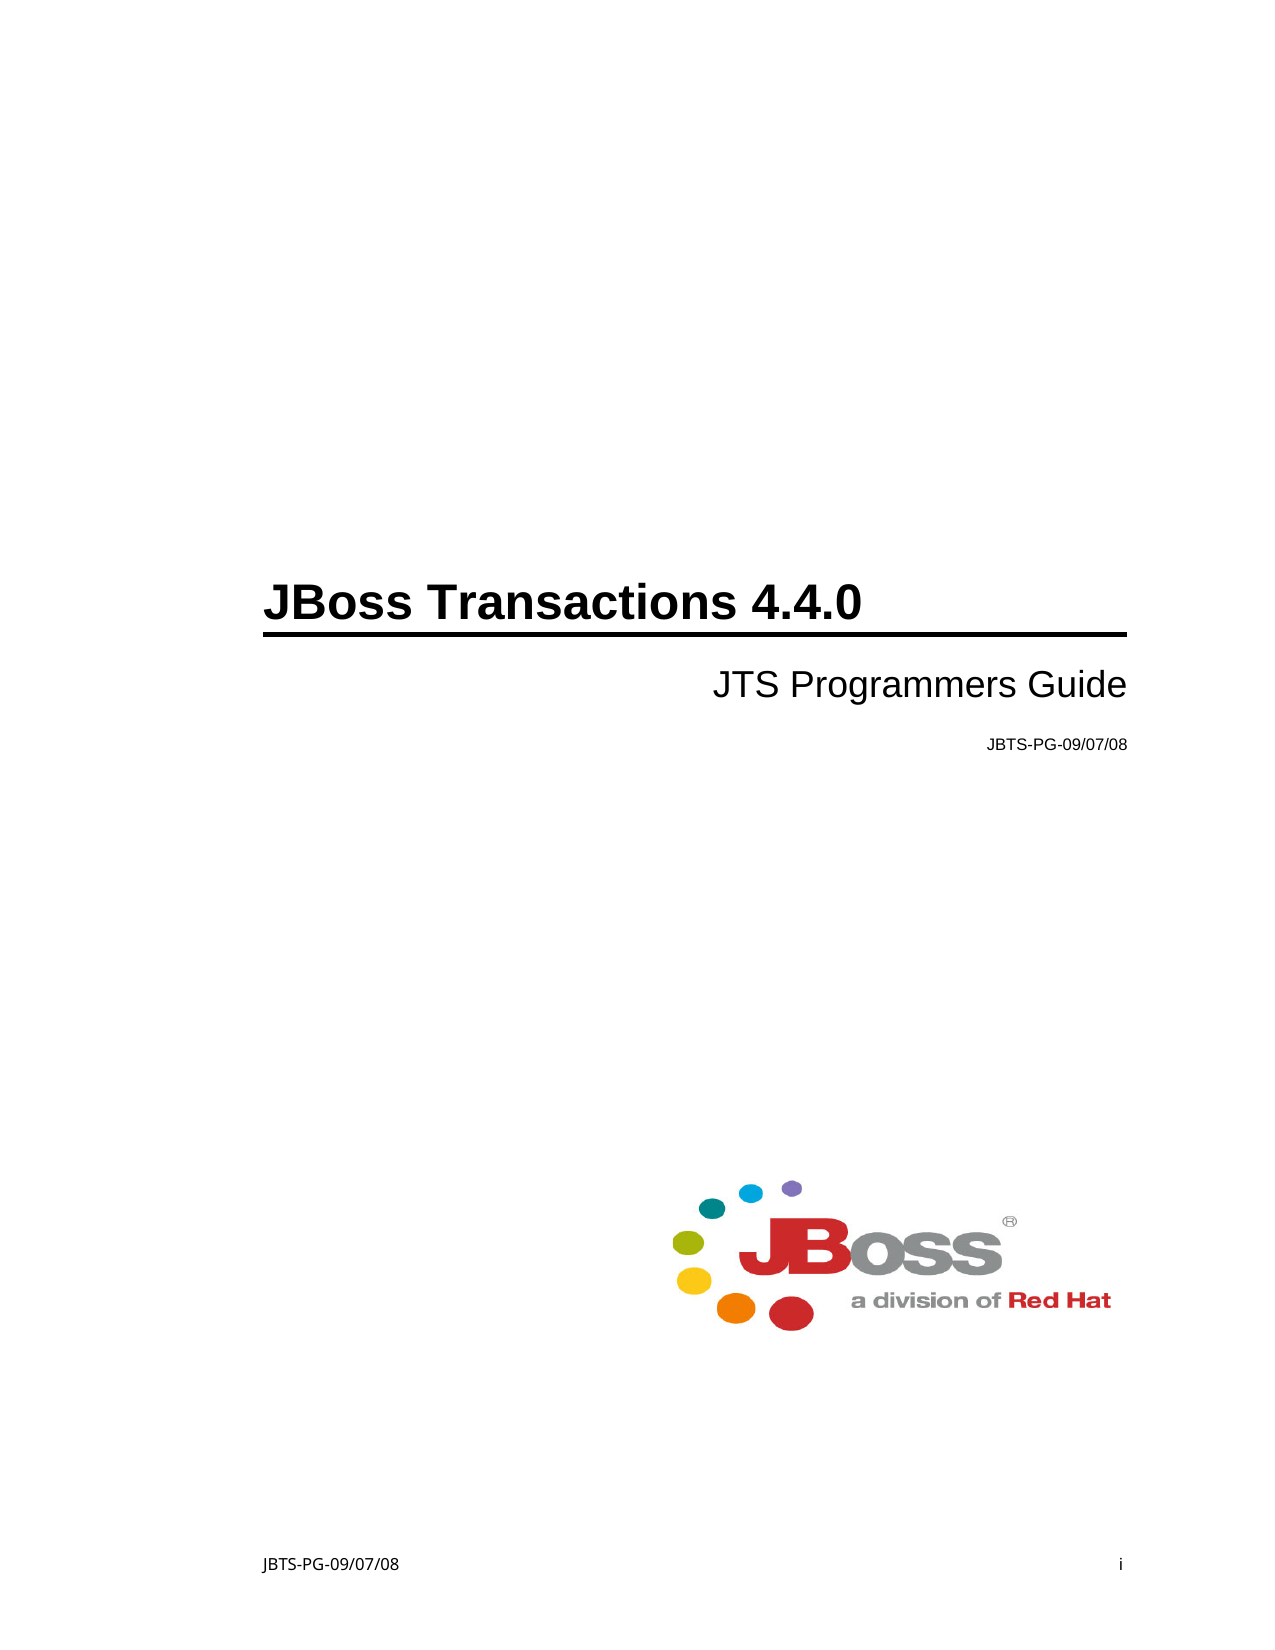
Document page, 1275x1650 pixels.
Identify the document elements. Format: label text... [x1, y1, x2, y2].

title JBoss Transactions 4.4.0 [263, 573, 1127, 632]
picture [672, 1180, 1111, 1331]
text JBTS-PG-09/07/08 [263, 735, 1127, 754]
subtitle JTS Programmers Guide [263, 662, 1127, 706]
